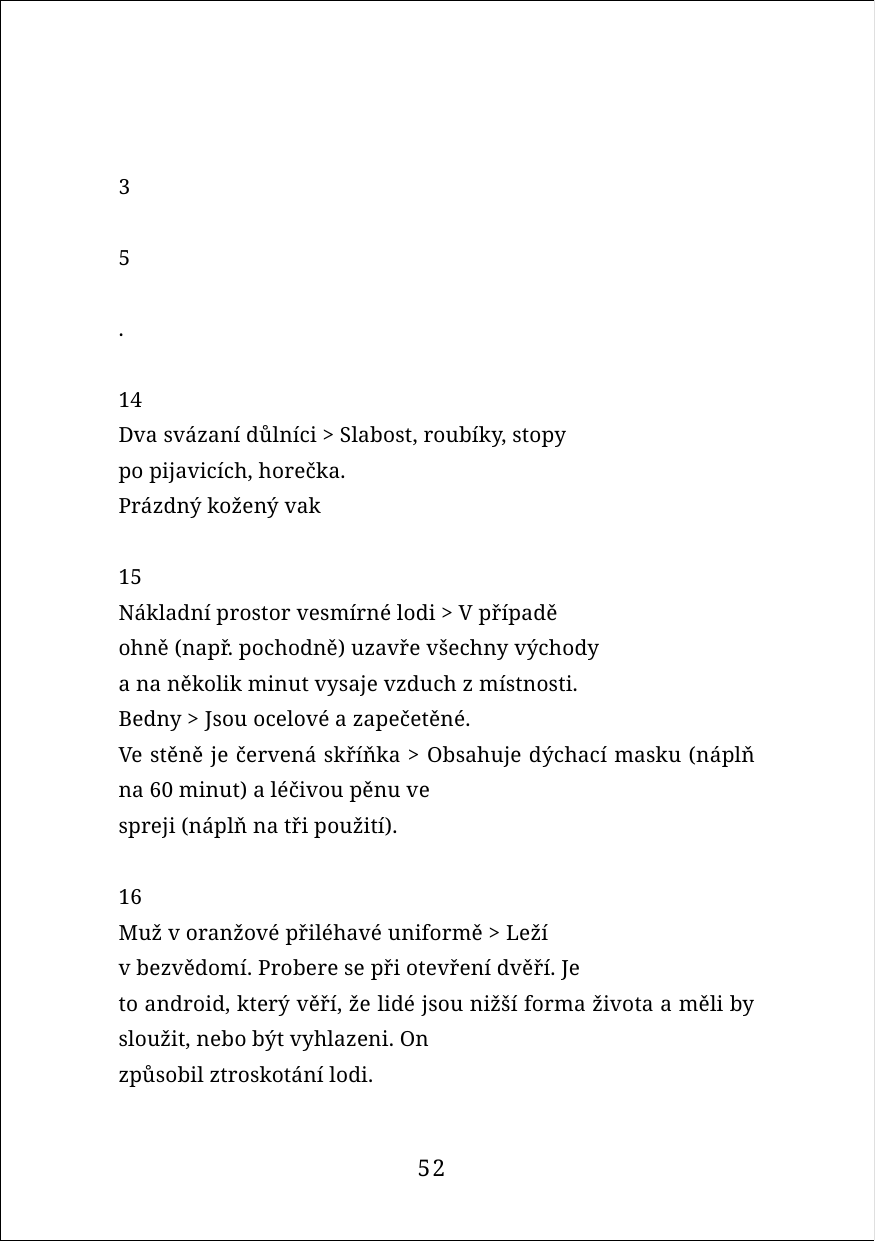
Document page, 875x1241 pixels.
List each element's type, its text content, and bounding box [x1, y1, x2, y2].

text 3 5 . 14 Dva svázaní důlníci > Slabost, roubíky, stopy po pijavicích, horečka. Prázdný kožený vak 15 Nákladní prostor vesmírné lodi > V případě ohně (např. pochodně) uzavře všechny východy a na několik minut vysaje vzduch z místnosti. Bedny > Jsou ocelové a zapečetěné. Ve stěně je červená skříňka > Obsahuje dýchací masku (náplň na 60 minut) a léčivou pěnu ve spreji (náplň na tři použití). 16 Muž v oranžové přiléhavé uniformě > Leží v bezvědomí. Probere se při otevření dvěří. Je to android, který věří, že lidé jsou nižší forma života a měli by sloužit, nebo být vyhlazeni. On způsobil ztroskotání lodi. [118, 172, 756, 1088]
